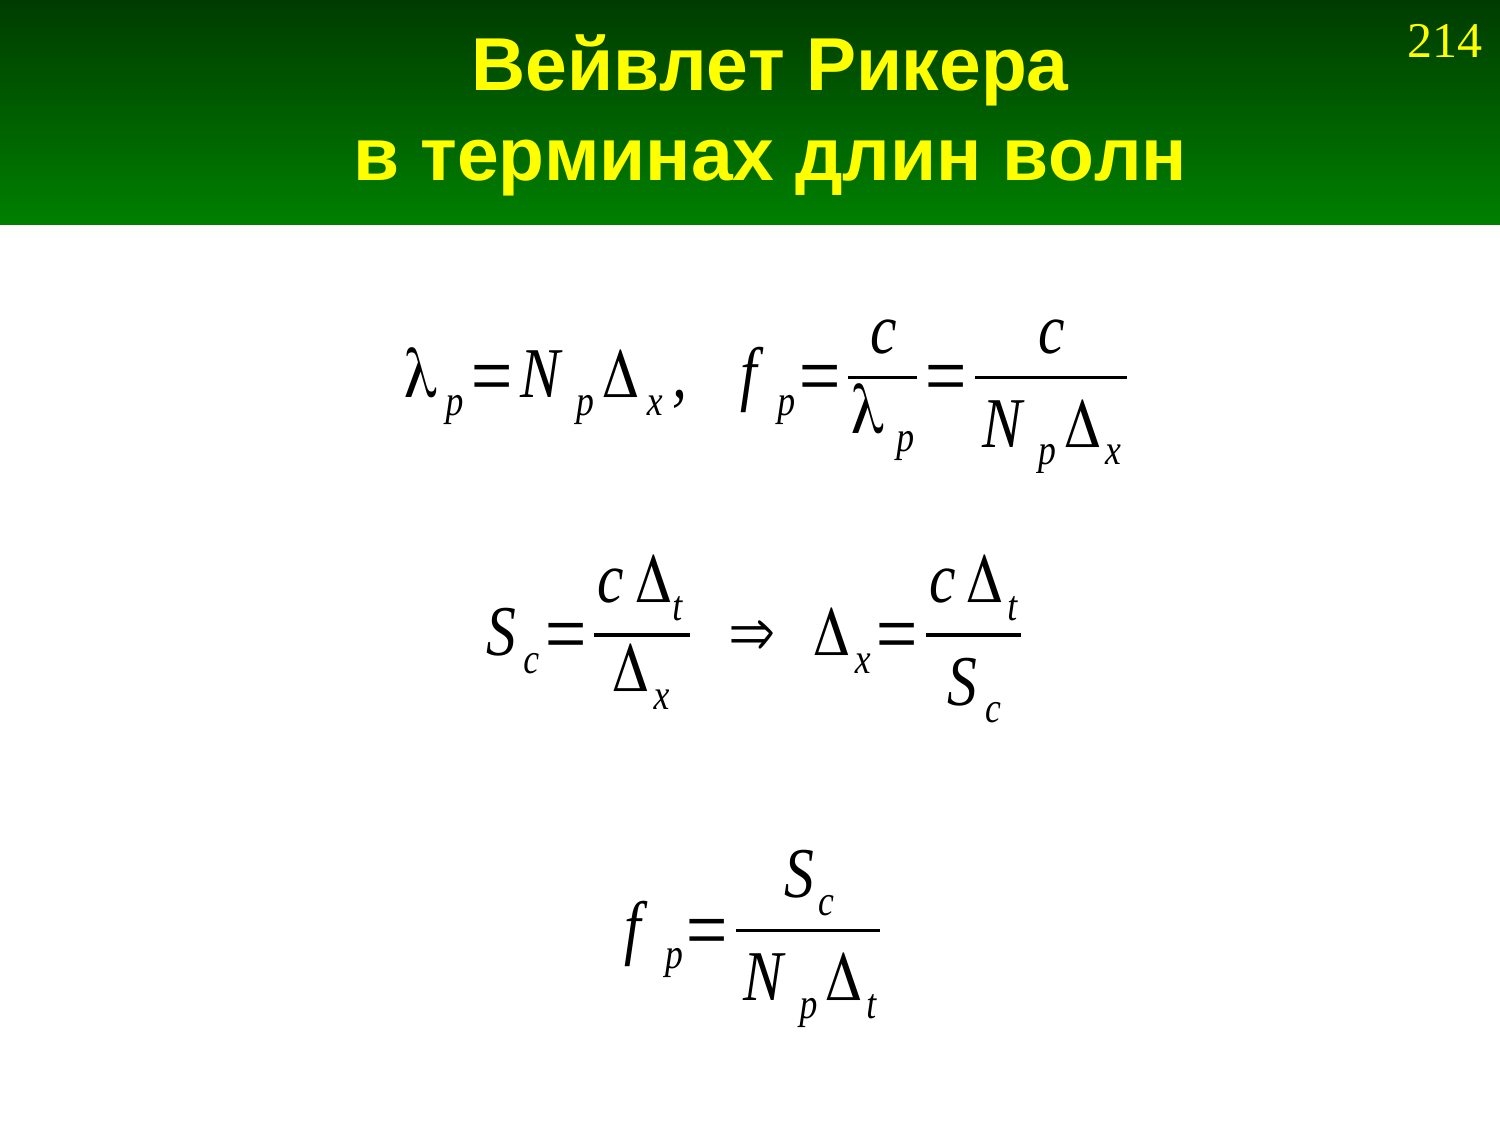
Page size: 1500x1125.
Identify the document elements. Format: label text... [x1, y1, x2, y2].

title Вейвлет Рикера в терминах длин волн [100, 7, 1441, 204]
chart [467, 539, 1040, 733]
chart [598, 834, 898, 1028]
chart [389, 290, 1144, 473]
